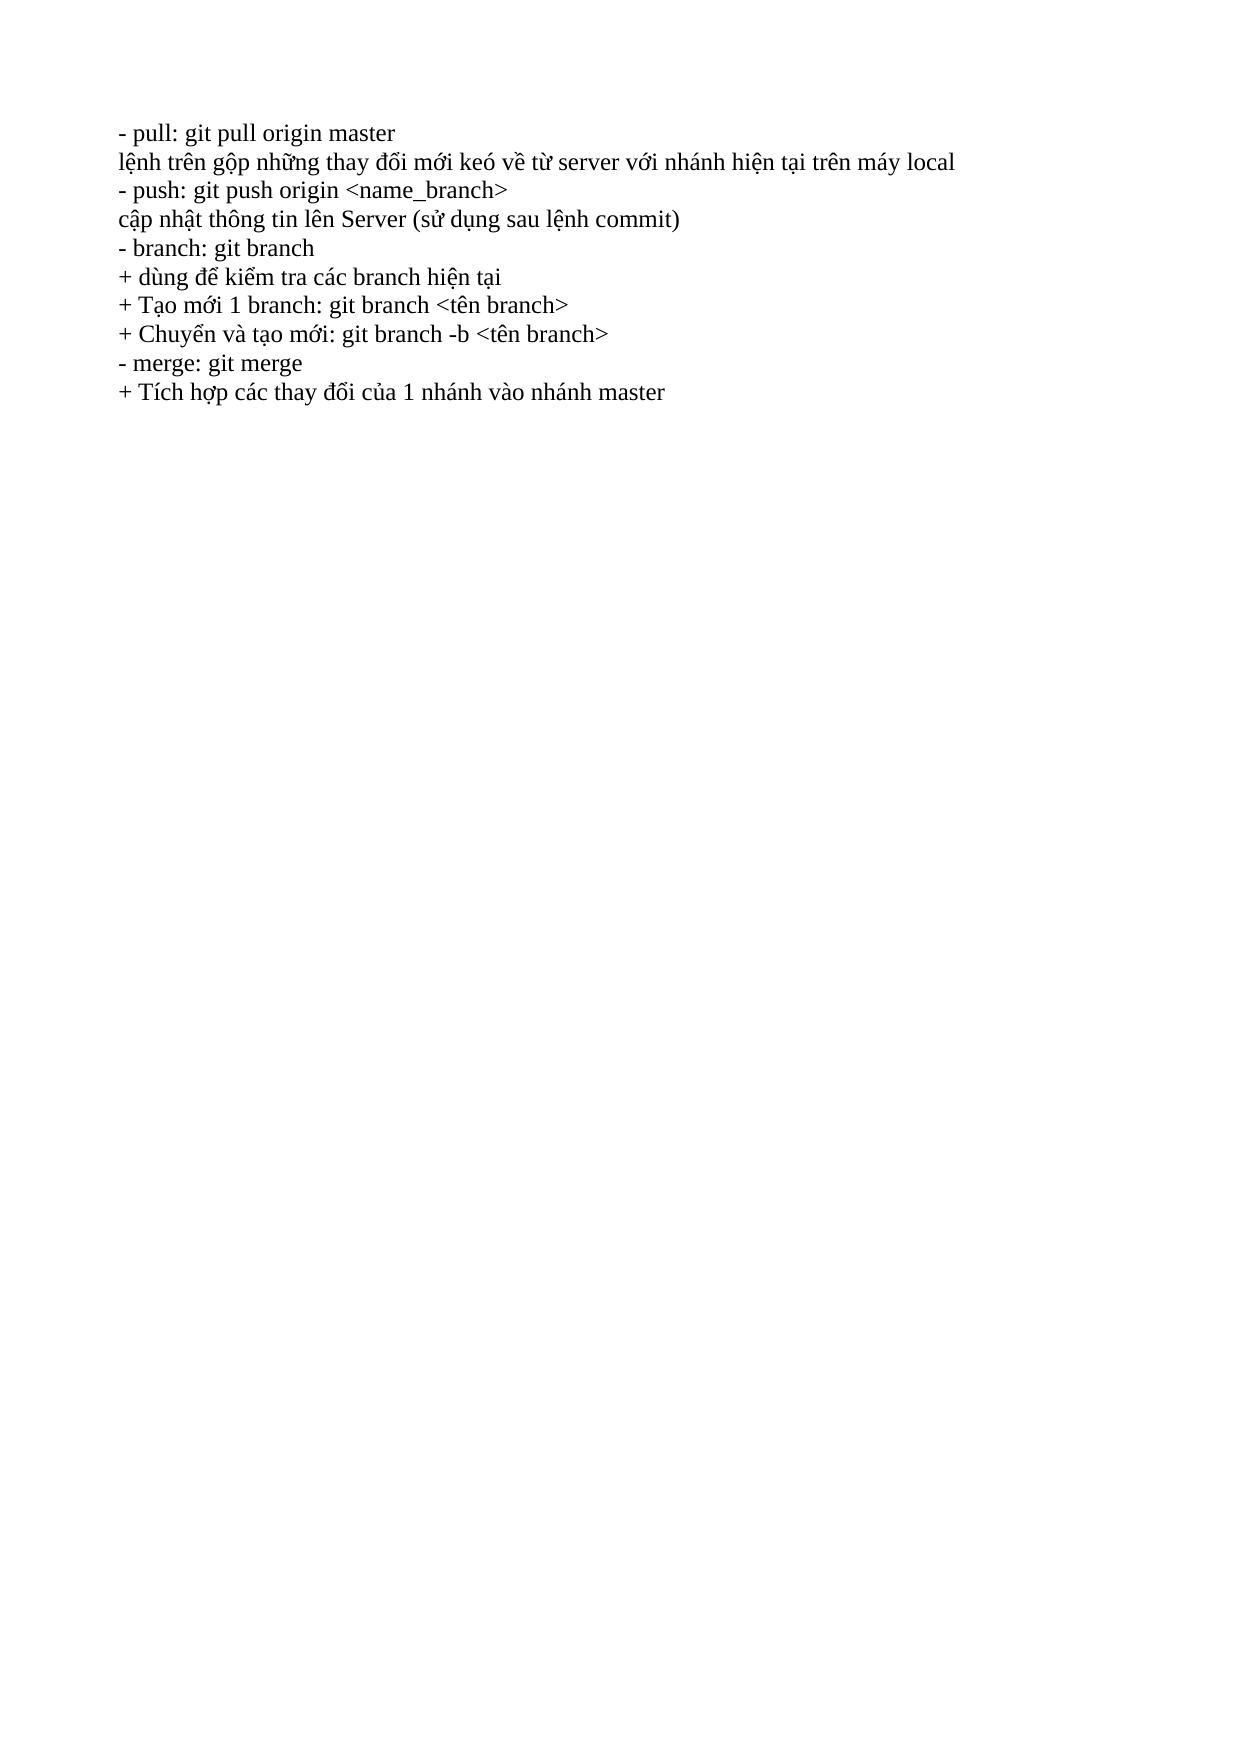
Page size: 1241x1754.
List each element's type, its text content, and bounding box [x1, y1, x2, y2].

text + Chuyển và tạo mới: git branch -b <tên branch> [118, 319, 1122, 348]
text cập nhật thông tin lên Server (sử dụng sau lệnh commit) [118, 204, 1122, 233]
text - pull: git pull origin master [118, 118, 1122, 147]
text - push: git push origin <name_branch> [118, 176, 1122, 204]
text lệnh trên gộp những thay đổi mới keó về từ server với nhánh hiện tại trên máy local [118, 147, 1122, 176]
text + Tạo mới 1 branch: git branch <tên branch> [118, 291, 1122, 319]
text - merge: git merge [118, 348, 1122, 377]
text + dùng để kiểm tra các branch hiện tại [118, 262, 1122, 291]
text + Tích hợp các thay đổi của 1 nhánh vào nhánh master [118, 377, 1122, 406]
text - branch: git branch [118, 233, 1122, 262]
